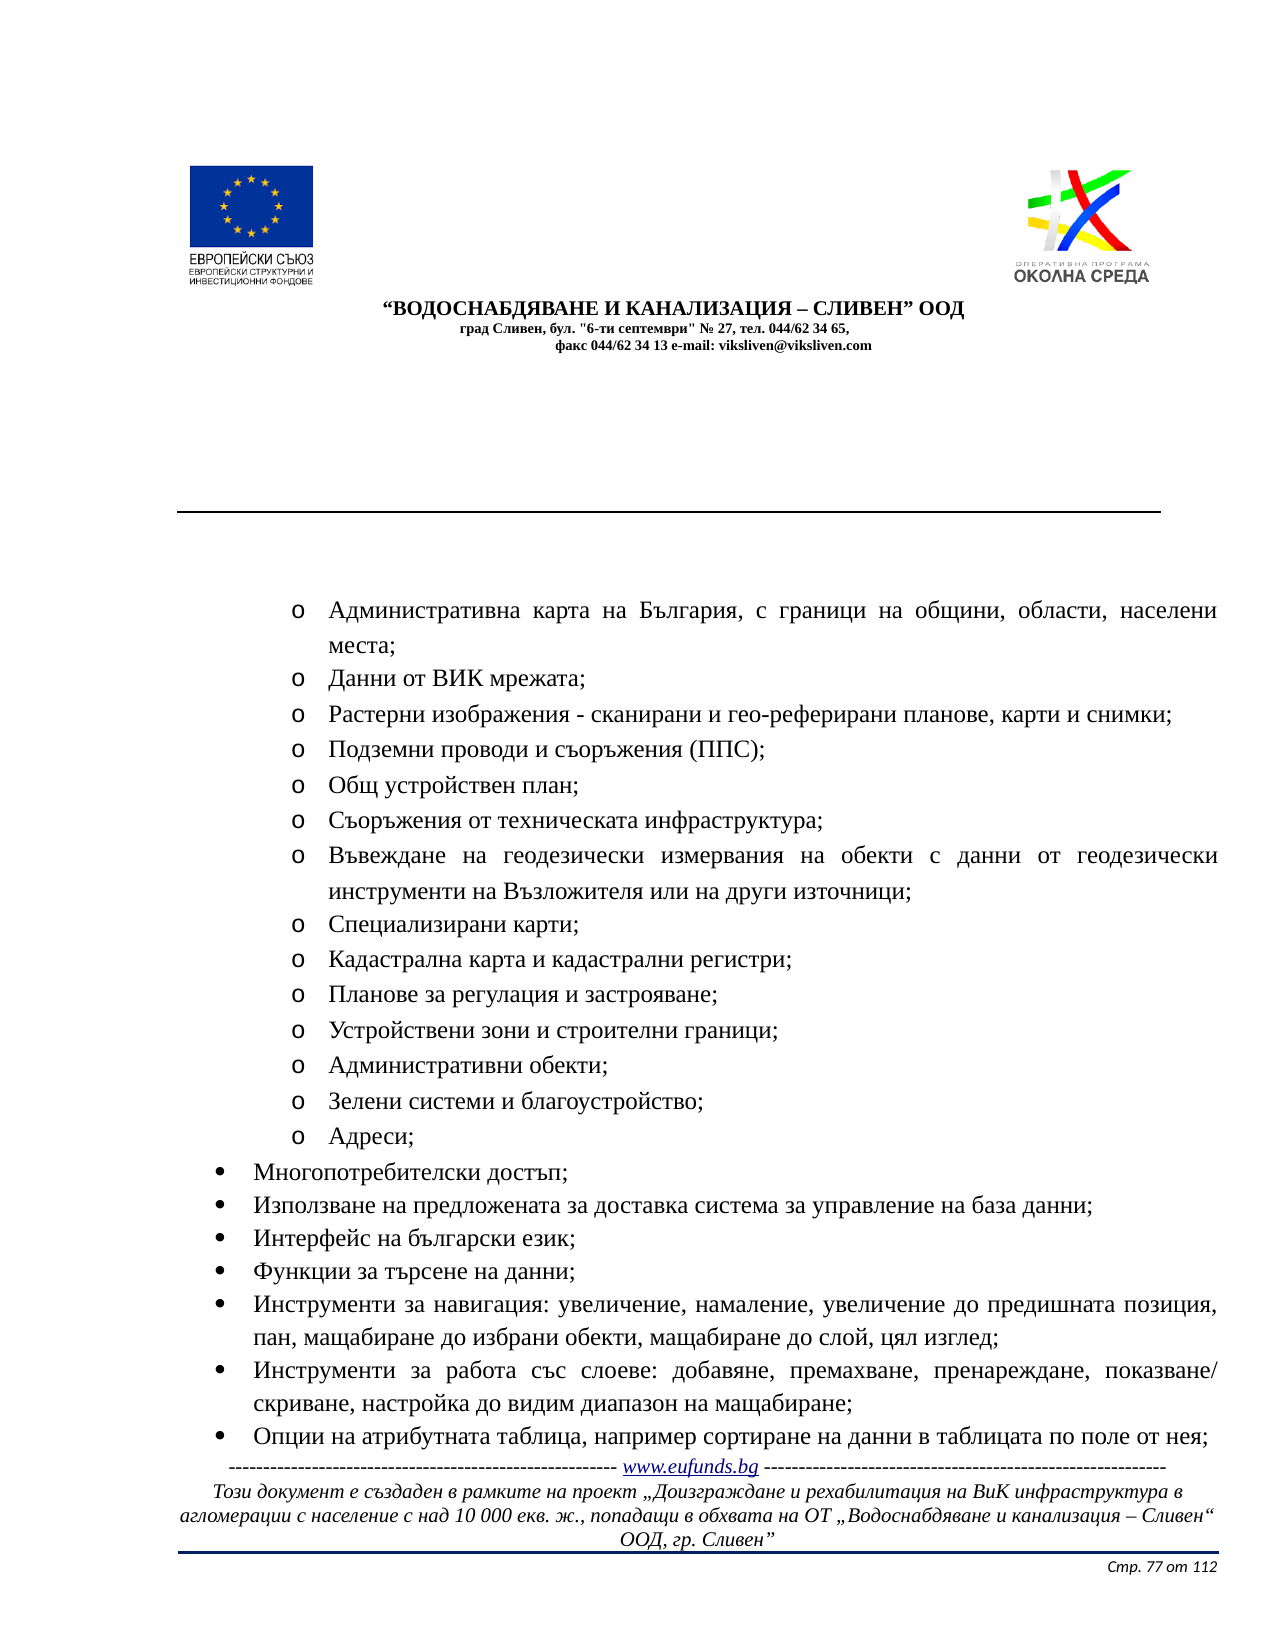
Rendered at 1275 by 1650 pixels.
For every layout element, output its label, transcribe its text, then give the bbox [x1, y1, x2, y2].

list Подземни проводи и съоръжения (ППС); [291, 734, 1219, 765]
list Интерфейс на български език; [216, 1223, 1219, 1251]
list Използване на предложената за доставка система за управление на база данни; [216, 1190, 1219, 1218]
list Въвеждане на геодезически измервания на обекти с данни от геодезически инструменти на Възложителя или на други източници; [291, 841, 1219, 904]
list Устройствени зони и строителни граници; [291, 1015, 1219, 1046]
list Общ устройствен план; [291, 770, 1219, 801]
list Инструменти за навигация: увеличение, намаление, увеличение до предишната позиция, пан, мащабиране до избрани обекти, мащабиране до слой, цял изглед; [216, 1289, 1219, 1351]
list Съоръжения от техническата инфраструктура; [291, 805, 1219, 836]
list Растерни изображения - сканирани и гео-реферирани планове, карти и снимки; [291, 699, 1219, 730]
list Функции за търсене на данни; [216, 1256, 1219, 1284]
list Кадастрална карта и кадастрални регистри; [291, 944, 1219, 975]
list Многопотребителски достъп; [216, 1157, 1219, 1185]
list Специализирани карти; [291, 909, 1219, 939]
list Административни обекти; [291, 1050, 1219, 1081]
list Адреси; [291, 1121, 1219, 1152]
list Опции на атрибутната таблица, например сортиране на данни в таблицата по поле от нея; [216, 1421, 1219, 1449]
list Планове за регулация и застрояване; [291, 979, 1219, 1010]
list Административна карта на България, с граници на общини, области, населени места; [291, 595, 1219, 659]
list Данни от ВИК мрежата; [291, 663, 1219, 694]
list Инструменти за работа със слоеве: добавяне, премахване, пренареждане, показване/ скриване, настройка до видим диапазон на мащабиране; [216, 1355, 1219, 1417]
list Зелени системи и благоустройство; [291, 1086, 1219, 1117]
